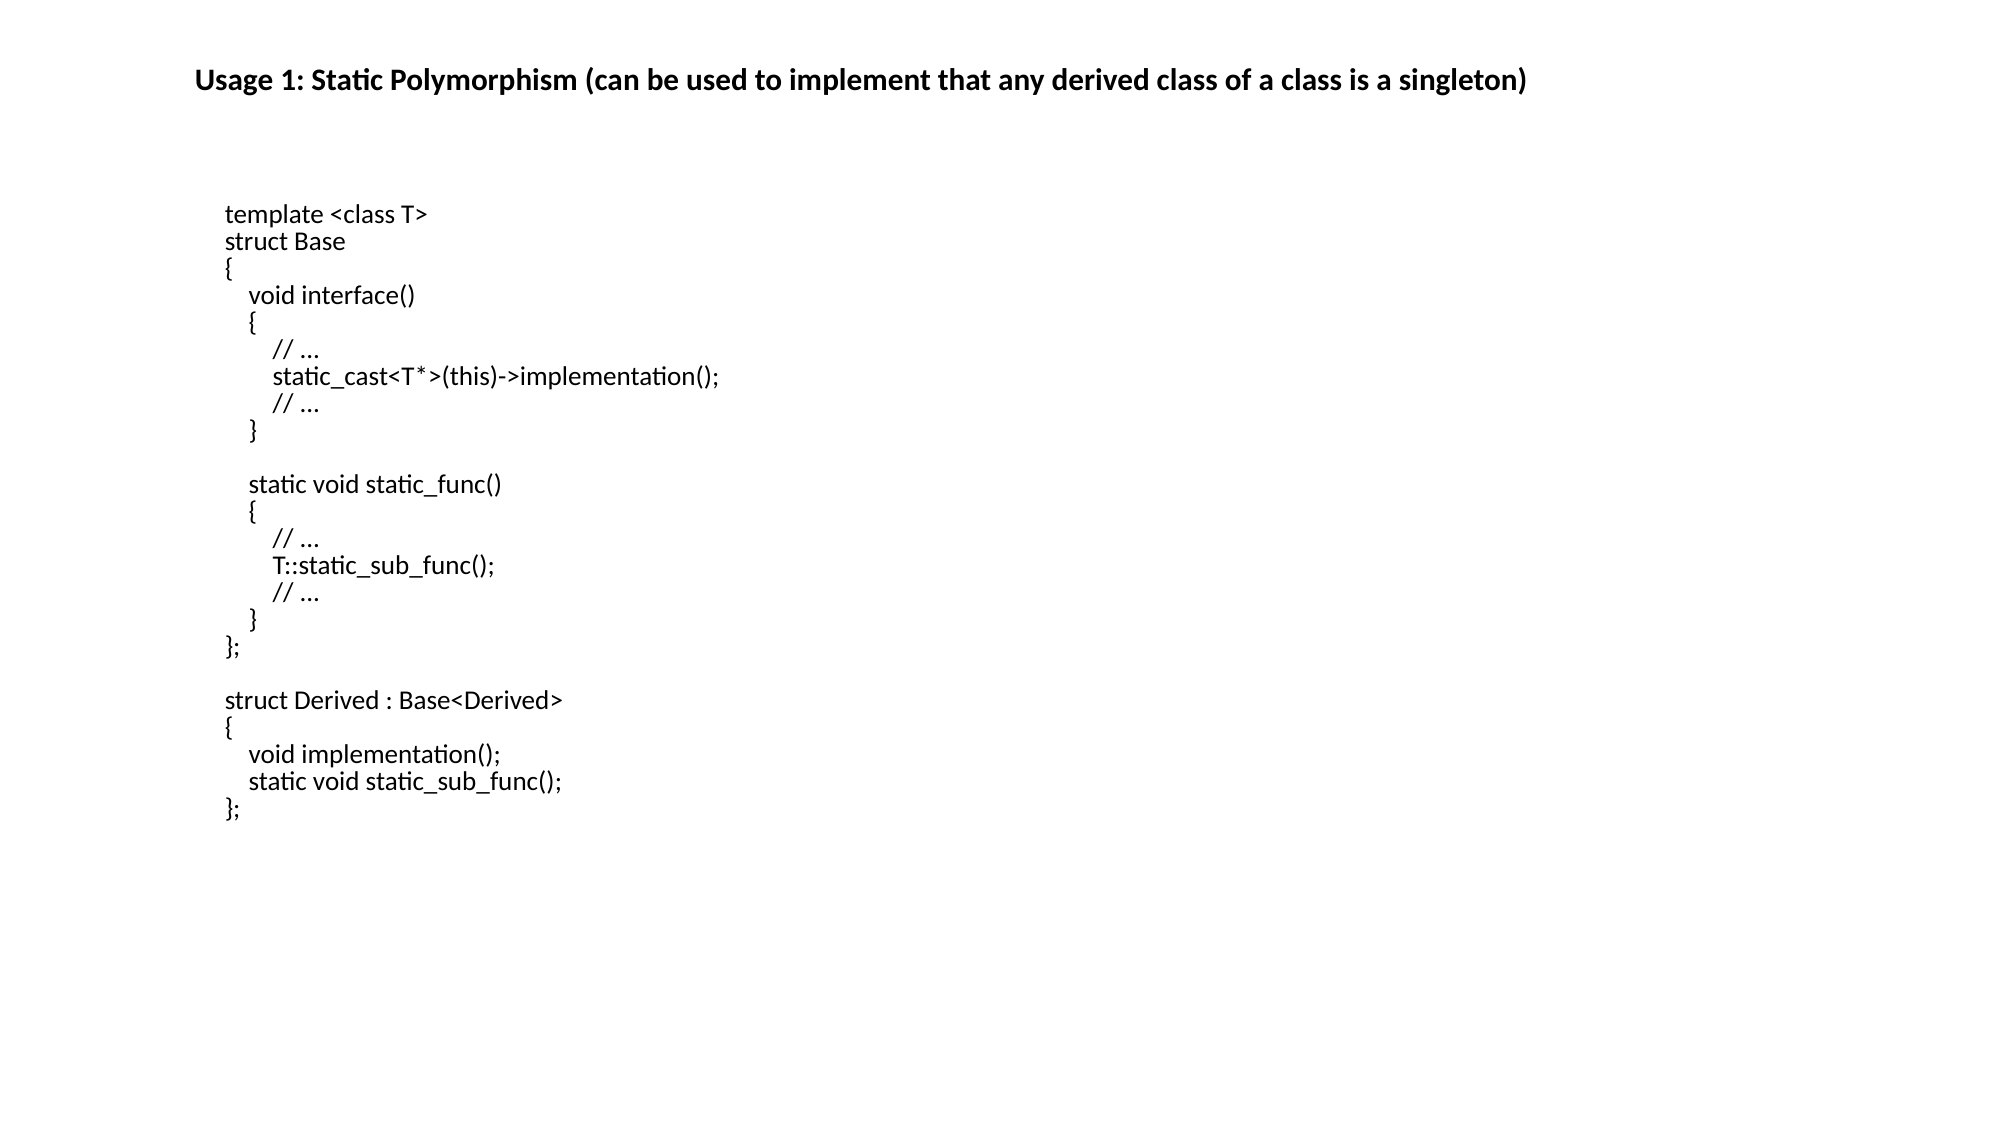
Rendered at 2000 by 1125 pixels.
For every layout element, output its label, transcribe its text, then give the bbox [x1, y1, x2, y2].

text_box Usage 1: Static Polymorphism (can be used to implement that any derived class of a class is a singleton) [180, 60, 1681, 136]
text_box template <class T> struct Base { void interface() { // ... static_cast<T*>(this)->implementation(); // ... } static void static_func() { // ... T::static_sub_func(); // ... } }; struct Derived : Base<Derived> { void implementation(); static void static_sub_func(); }; [210, 150, 961, 1009]
